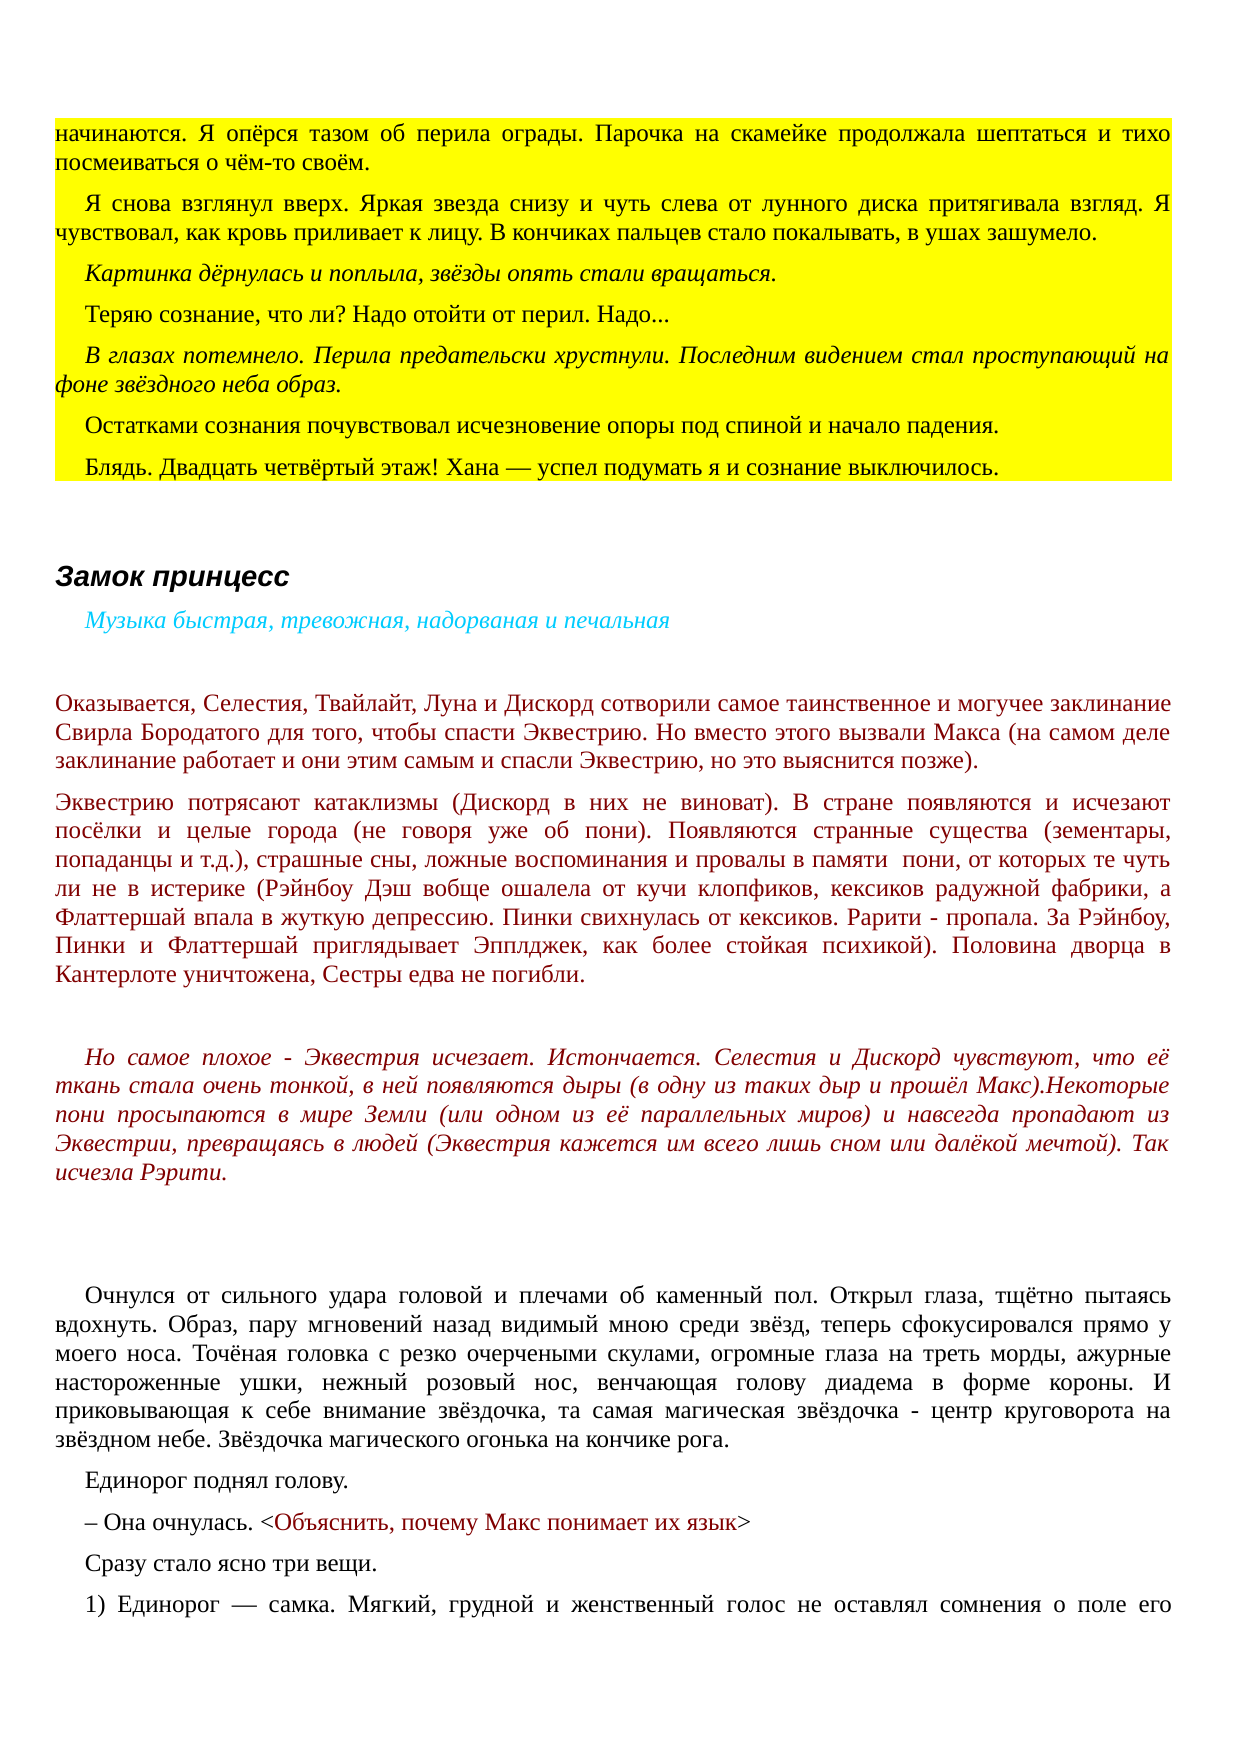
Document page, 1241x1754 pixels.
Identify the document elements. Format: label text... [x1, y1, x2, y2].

text Блядь. Двадцать четвёртый этаж! Хана — успел подумать я и сознание выключилось. [55, 452, 1172, 481]
text Картинка дёрнулась и поплыла, звёзды опять стали вращаться. [55, 258, 1172, 287]
text Остатками сознания почувствовал исчезновение опоры под спиной и начало падения. [55, 411, 1172, 439]
text Но самое плохое - Эквестрия исчезает. Истончается. Селестия и Дискорд чувствуют, что её ткань стала очень тонкой, в ней появляются дыры (в одну из таких дыр и прошёл Макс).Некоторые пони просыпаются в мире Земли (или одном из её параллельных миров) и навсегда пропадают из Эквестрии, превращаясь в людей (Эквестрия кажется им всего лишь сном или далёкой мечтой). Так исчезла Рэрити. [55, 1042, 1172, 1185]
text Теряю сознание, что ли? Надо отойти от перил. Надо... [55, 299, 1172, 328]
subtitle Замок принцесс [55, 559, 1172, 593]
text Очнулся от сильного удара головой и плечами об каменный пол. Открыл глаза, тщётно пытаясь вдохнуть. Образ, пару мгновений назад видимый мною среди звёзд, теперь сфокусировался прямо у моего носа. Точёная головка с резко очерчеными скулами, огромные глаза на треть морды, ажурные настороженные ушки, нежный розовый нос, венчающая голову диадема в форме короны. И приковывающая к себе внимание звёздочка, та самая магическая звёздочка - центр круговорота на звёздном небе. Звёздочка магического огонька на кончике рога. [55, 1280, 1172, 1453]
text Единорог поднял голову. [55, 1465, 1172, 1494]
text Сразу стало ясно три вещи. [55, 1548, 1172, 1577]
text В глазах потемнело. Перила предательски хрустнули. Последним видением стал проступающий на фоне звёздного неба образ. [55, 341, 1172, 398]
text Я снова взглянул вверх. Яркая звезда снизу и чуть слева от лунного диска притягивала взгляд. Я чувствовал, как кровь приливает к лицу. В кончиках пальцев стало покалывать, в ушах зашумело. [55, 188, 1172, 246]
text 1) Единорог — самка. Мягкий, грудной и женственный голос не оставлял сомнения о поле его [55, 1589, 1172, 1618]
text Музыка быстрая, тревожная, надорваная и печальная [55, 605, 1172, 634]
text Оказывается, Селестия, Твайлайт, Луна и Дискорд сотворили самое таинственное и могучее заклинание Свирла Бородатого для того, чтобы спасти Эквестрию. Но вместо этого вызвали Макса (на самом деле заклинание работает и они этим самым и спасли Эквестрию, но это выяснится позже). [55, 688, 1172, 774]
text начинаются. Я опёрся тазом об перила ограды. Парочка на скамейке продолжала шептаться и тихо посмеиваться о чём-то своём. [55, 118, 1172, 176]
text – Она очнулась. <Объяснить, почему Макс понимает их язык> [55, 1507, 1172, 1535]
text Эквестрию потрясают катаклизмы (Дискорд в них не виноват). В стране появляются и исчезают посёлки и целые города (не говоря уже об пони). Появляются странные существа (зементары, попаданцы и т.д.), страшные сны, ложные воспоминания и провалы в памяти пони, от которых те чуть ли не в истерике (Рэйнбоу Дэш вобще ошалела от кучи клопфиков, кексиков радужной фабрики, а Флаттершай впала в жуткую депрессию. Пинки свихнулась от кексиков. Рарити - пропала. За Рэйнбоу, Пинки и Флаттершай приглядывает Эпплджек, как более стойкая психикой). Половина дворца в Кантерлоте уничтожена, Сестры едва не погибли. [55, 787, 1172, 988]
